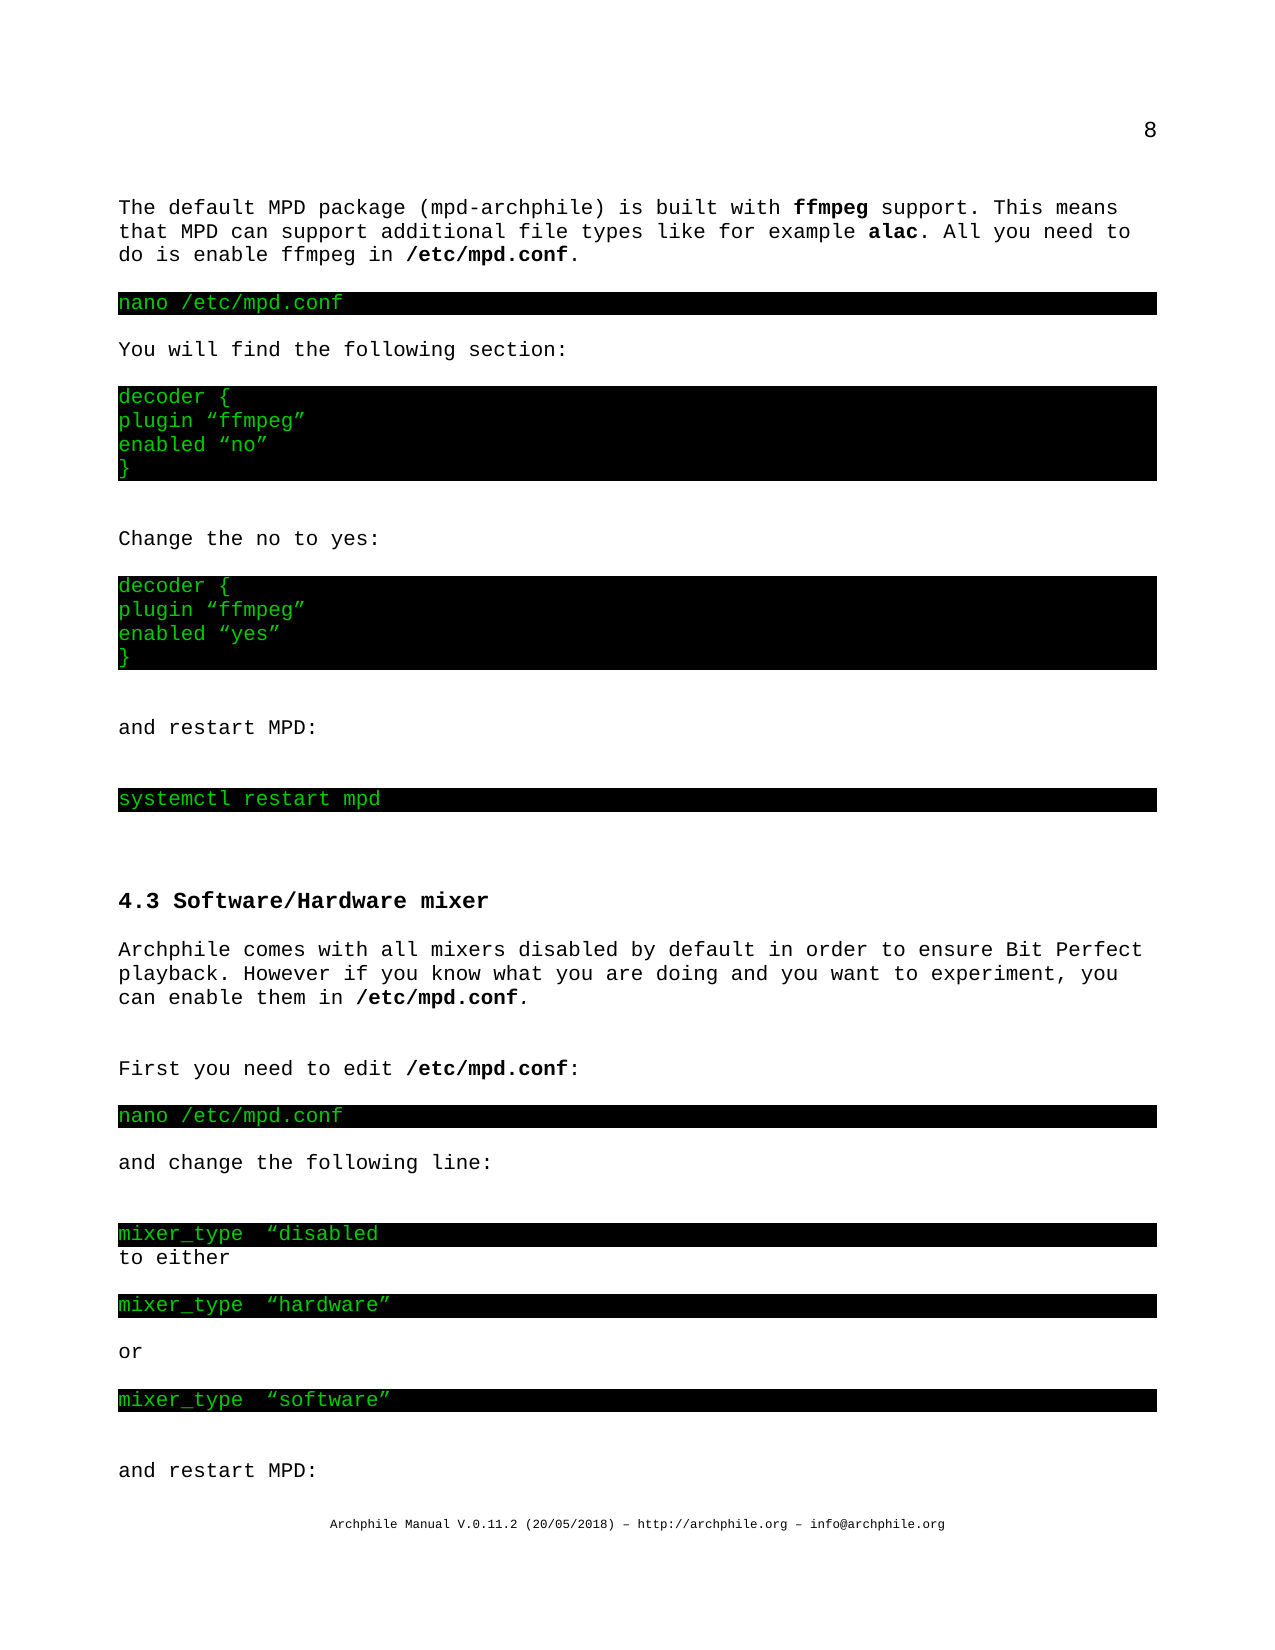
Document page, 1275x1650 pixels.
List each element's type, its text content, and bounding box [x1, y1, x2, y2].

text nano /etc/mpd.conf [118, 292, 1157, 315]
text and restart MPD: [118, 1459, 1157, 1483]
text mixer_type “disabled [118, 1223, 1157, 1247]
text nano /etc/mpd.conf [118, 1105, 1157, 1128]
text 4.3 Software/Hardware mixer [118, 890, 1157, 916]
text The default MPD package (mpd-archphile) is built with ffmpeg support. This means that MPD can support additional file types like for example alac. All you need to do is enable ffmpeg in /etc/mpd.conf. [118, 197, 1157, 268]
text decoder { plugin “ffmpeg” enabled “yes” } [118, 576, 1157, 670]
text First you need to edit /etc/mpd.conf: [118, 1058, 1157, 1081]
text to either [118, 1247, 1157, 1270]
text Archphile comes with all mixers disabled by default in order to ensure Bit Perfect playback. However if you know what you are doing and you want to experiment, you can enable them in /etc/mpd.conf. [118, 939, 1157, 1010]
text mixer_type “software” [118, 1389, 1157, 1412]
text or [118, 1341, 1157, 1365]
text and change the following line: [118, 1152, 1157, 1176]
text systemctl restart mpd [118, 788, 1157, 812]
text You will find the following section: [118, 339, 1157, 363]
text Change the no to yes: [118, 528, 1157, 552]
text decoder { plugin “ffmpeg” enabled “no” } [118, 386, 1157, 481]
text mixer_type “hardware” [118, 1294, 1157, 1318]
text and restart MPD: [118, 717, 1157, 741]
